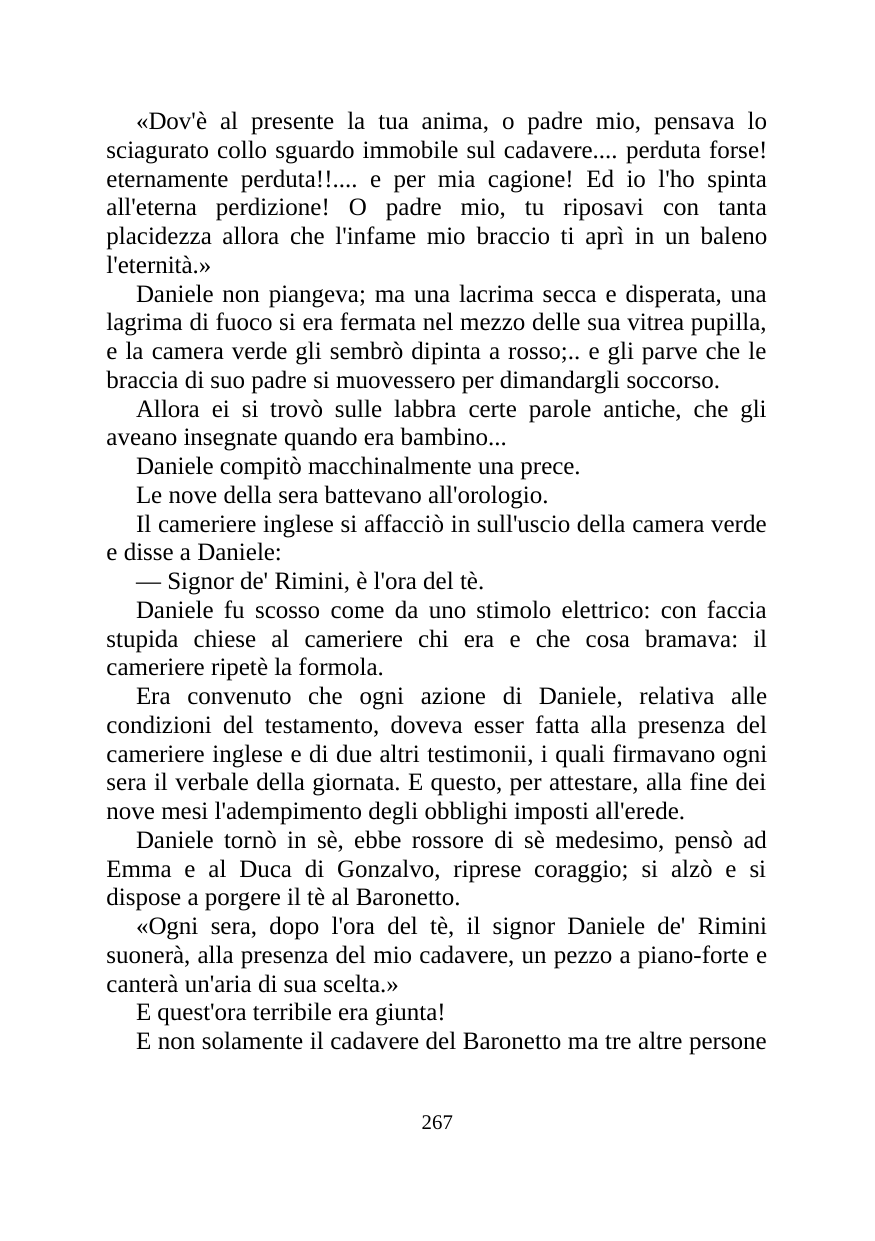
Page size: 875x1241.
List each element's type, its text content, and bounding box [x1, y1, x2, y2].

text — Signor de' Rimini, è l'ora del tè. [106, 566, 768, 595]
text Allora ei si trovò sulle labbra certe parole antiche, che gli aveano insegnate quando era bambino... [106, 394, 768, 451]
text «Ogni sera, dopo l'ora del tè, il signor Daniele de' Rimini suonerà, alla presenza del mio cadavere, un pezzo a piano-forte e canterà un'aria di sua scelta.» [106, 911, 768, 997]
text Daniele tornò in sè, ebbe rossore di sè medesimo, pensò ad Emma e al Duca di Gonzalvo, riprese coraggio; si alzò e si dispose a porgere il tè al Baronetto. [106, 825, 768, 911]
text Il cameriere inglese si affacciò in sull'uscio della camera verde e disse a Daniele: [106, 509, 768, 566]
text E quest'ora terribile era giunta! [106, 997, 768, 1026]
text Era convenuto che ogni azione di Daniele, relativa alle condizioni del testamento, doveva esser fatta alla presenza del cameriere inglese e di due altri testimonii, i quali firmavano ogni sera il verbale della giornata. E questo, per attestare, alla fine dei nove mesi l'adempimento degli obblighi imposti all'erede. [106, 681, 768, 825]
text Daniele fu scosso come da uno stimolo elettrico: con faccia stupida chiese al cameriere chi era e che cosa bramava: il cameriere ripetè la formola. [106, 595, 768, 681]
text E non solamente il cadavere del Baronetto ma tre altre persone [106, 1026, 768, 1055]
text «Dov'è al presente la tua anima, o padre mio, pensava lo sciagurato collo sguardo immobile sul cadavere.... perduta forse! eternamente perduta!!.... e per mia cagione! Ed io l'ho spinta all'eterna perdizione! O padre mio, tu riposavi con tanta placidezza allora che l'infame mio braccio ti aprì in un baleno l'eternità.» [106, 106, 768, 279]
text Le nove della sera battevano all'orologio. [106, 480, 768, 509]
text Daniele non piangeva; ma una lacrima secca e disperata, una lagrima di fuoco si era fermata nel mezzo delle sua vitrea pupilla, e la camera verde gli sembrò dipinta a rosso;.. e gli parve che le braccia di suo padre si muovessero per dimandargli soccorso. [106, 279, 768, 394]
text Daniele compitò macchinalmente una prece. [106, 451, 768, 480]
